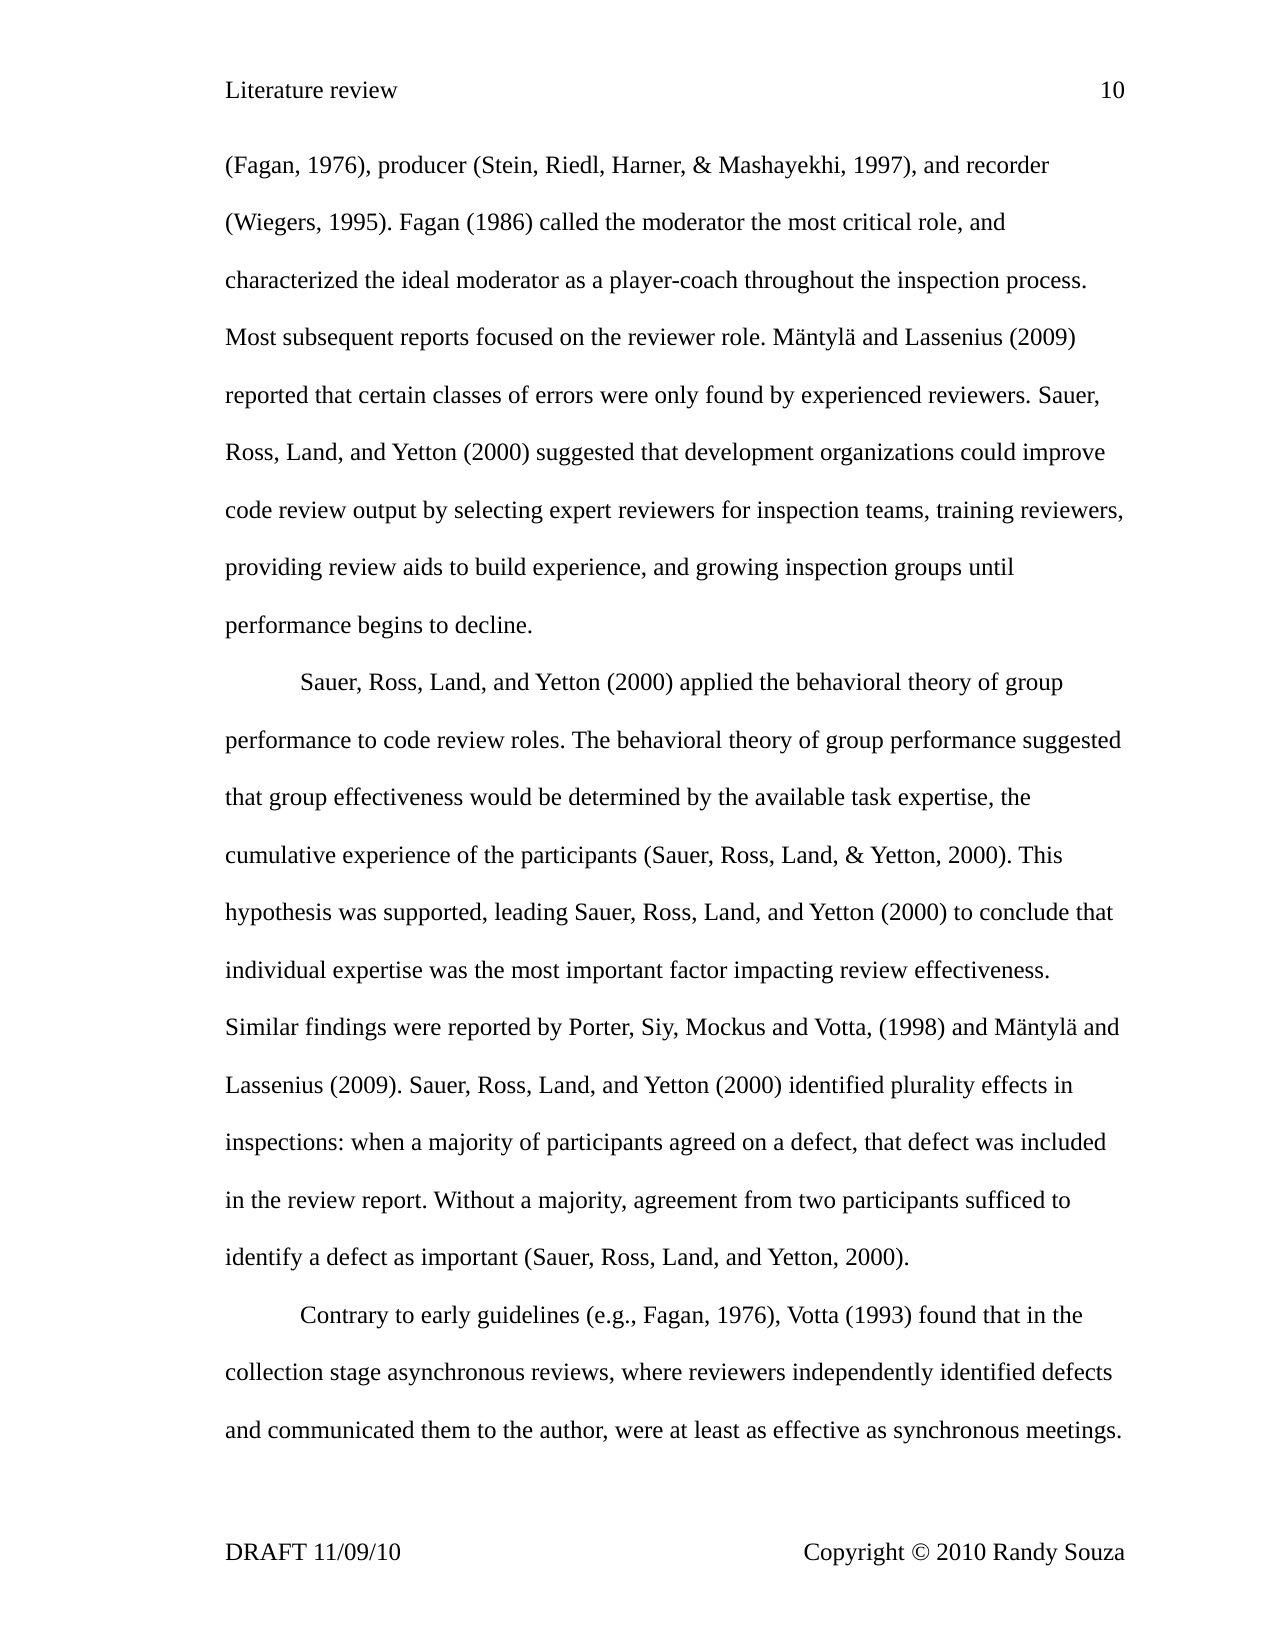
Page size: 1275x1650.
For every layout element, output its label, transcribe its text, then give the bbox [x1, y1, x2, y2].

text (Fagan, 1976), producer (Stein, Riedl, Harner, & Mashayekhi, 1997), and recorder (Wiegers, 1995). Fagan (1986) called the moderator the most critical role, and characterized the ideal moderator as a player-coach throughout the inspection process. Most subsequent reports focused on the reviewer role. Mäntylä and Lassenius (2009) reported that certain classes of errors were only found by experienced reviewers. Sauer, Ross, Land, and Yetton (2000) suggested that development organizations could improve code review output by selecting expert reviewers for inspection teams, training reviewers, providing review aids to build experience, and growing inspection groups until performance begins to decline. [225, 150, 1125, 639]
text Contrary to early guidelines (e.g., Fagan, 1976), Votta (1993) found that in the collection stage asynchronous reviews, where reviewers independently identified defects and communicated them to the author, were at least as effective as synchronous meetings. [225, 1300, 1125, 1444]
text Sauer, Ross, Land, and Yetton (2000) applied the behavioral theory of group performance to code review roles. The behavioral theory of group performance suggested that group effectiveness would be determined by the available task expertise, the cumulative experience of the participants (Sauer, Ross, Land, & Yetton, 2000). This hypothesis was supported, leading Sauer, Ross, Land, and Yetton (2000) to conclude that individual expertise was the most important factor impacting review effectiveness. Similar findings were reported by Porter, Siy, Mockus and Votta, (1998) and Mäntylä and Lassenius (2009). Sauer, Ross, Land, and Yetton (2000) identified plurality effects in inspections: when a majority of participants agreed on a defect, that defect was included in the review report. Without a majority, agreement from two participants sufficed to identify a defect as important (Sauer, Ross, Land, and Yetton, 2000). [225, 667, 1125, 1271]
